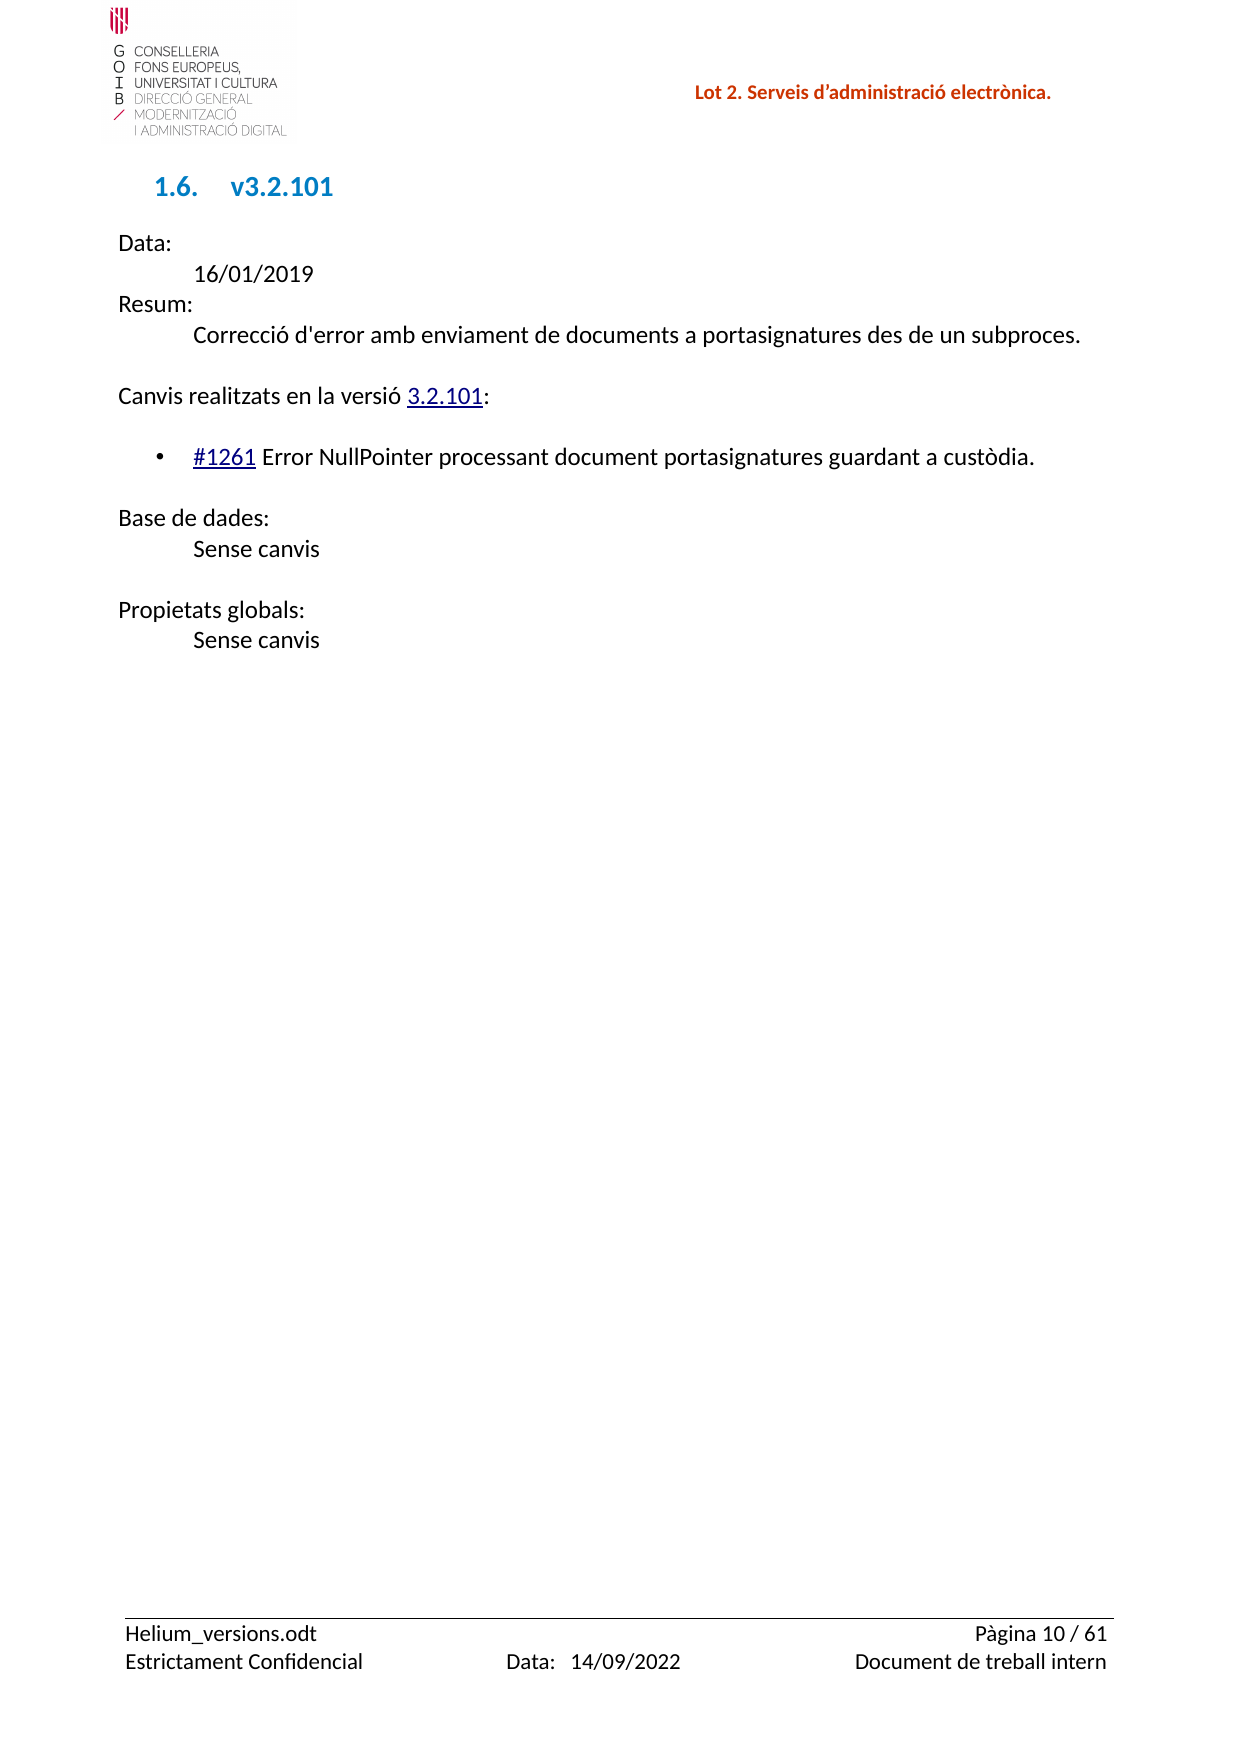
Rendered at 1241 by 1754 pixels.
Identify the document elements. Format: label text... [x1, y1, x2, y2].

text Propietats globals: [118, 594, 1122, 624]
text Canvis realitzats en la versió 3.2.101: [118, 380, 1122, 411]
text Data: [118, 228, 1122, 258]
text Resum: [118, 289, 1122, 319]
text 16/01/2019 [118, 258, 1122, 289]
text Sense canvis [118, 624, 1122, 655]
picture [100, 0, 297, 144]
text Base de dades: [118, 502, 1122, 533]
text Sense canvis [118, 533, 1122, 563]
text Correcció d'error amb enviament de documents a portasignatures des de un subproces. [118, 319, 1122, 350]
list #1261 Error NullPointer processant document portasignatures guardant a custòdia. [156, 441, 1122, 472]
subtitle v3.2.101 [153, 168, 1122, 204]
